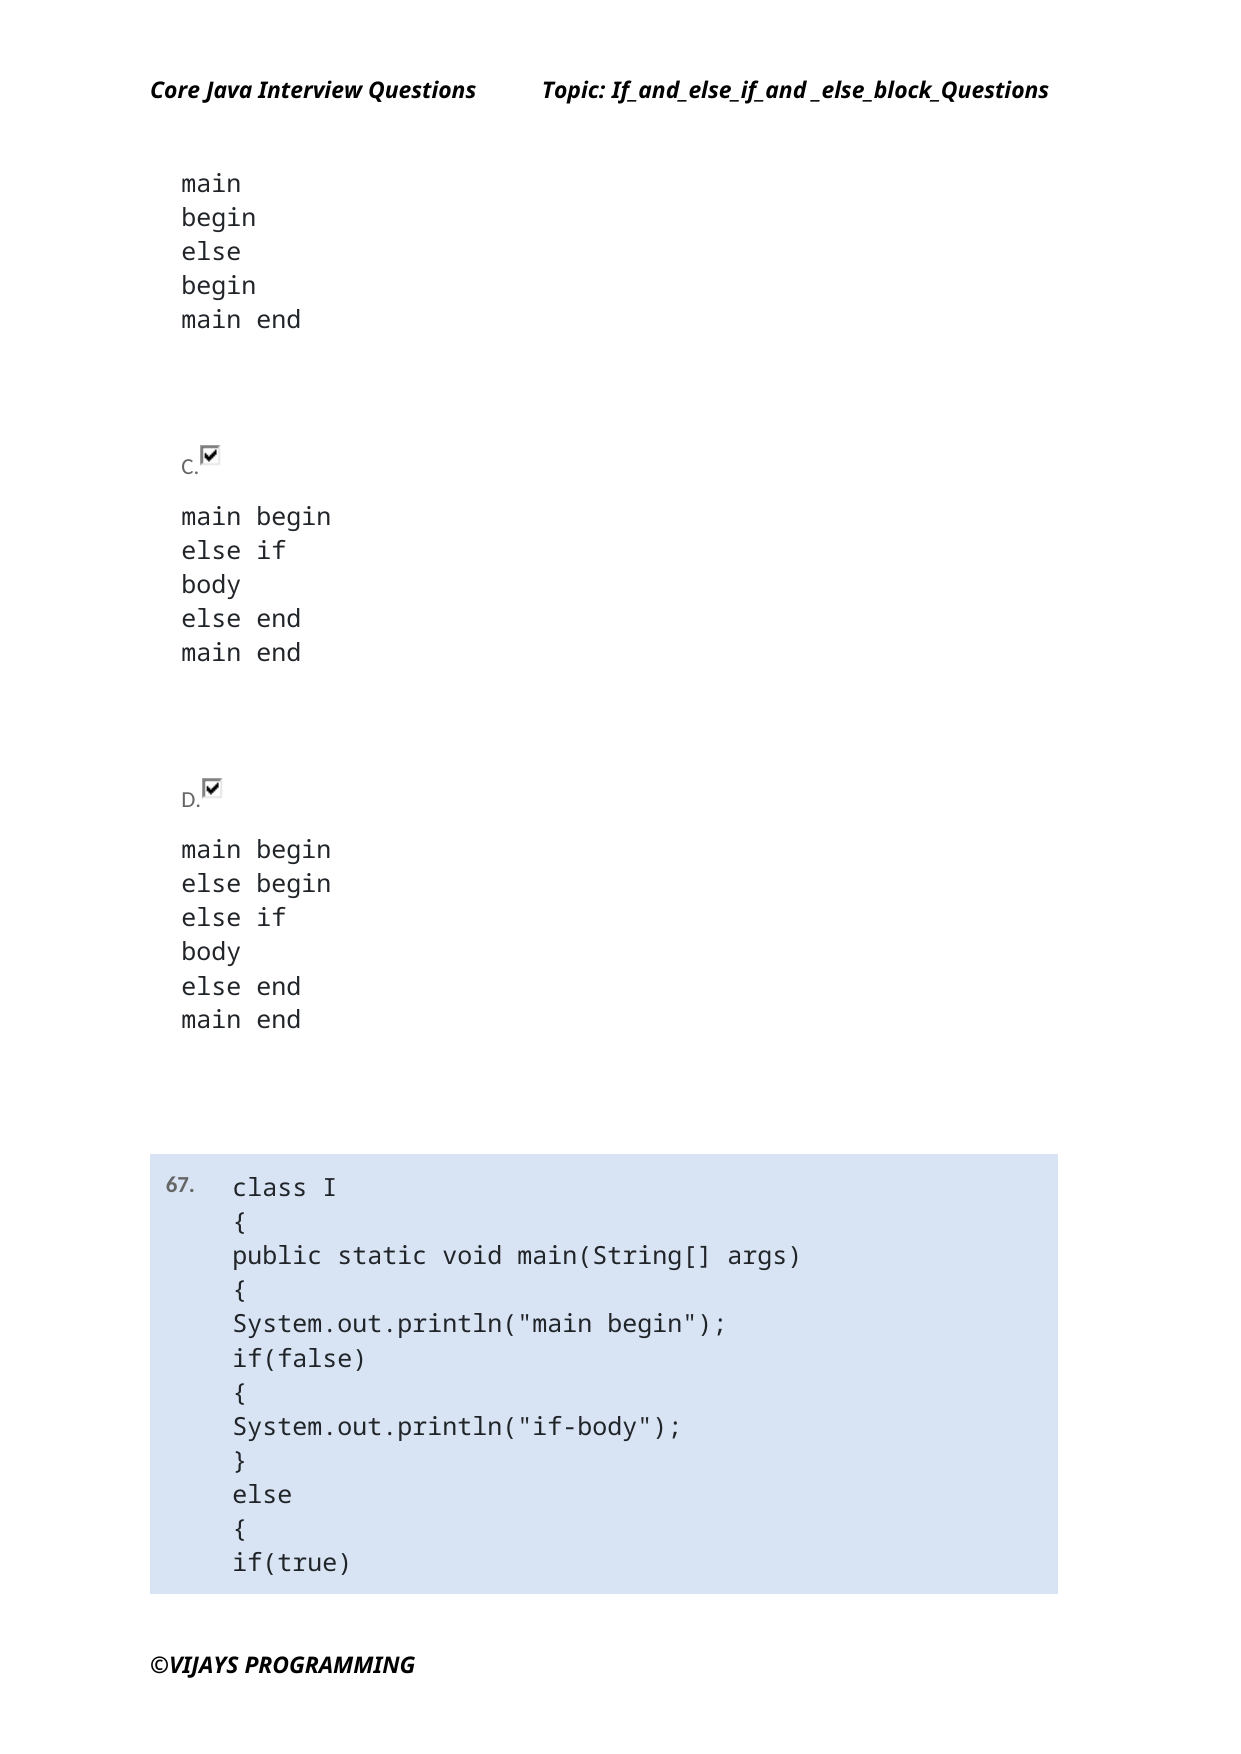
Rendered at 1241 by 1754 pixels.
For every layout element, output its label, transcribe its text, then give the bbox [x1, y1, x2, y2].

table_header main begin else begin main end [181, 166, 319, 438]
table_header D. main begin else begin else if body else end main end [181, 771, 346, 1138]
table_header class I { public static void main(String[] args) { System.out.println("main begin"); if(false) { System.out.println("if-body"); } else { if(true) [216, 1154, 1058, 1594]
table_cell [150, 150, 1090, 1154]
table_header C. main begin else if body else end main end [181, 438, 346, 771]
table_header 67. [150, 1154, 216, 1594]
table_header [1058, 1154, 1090, 1594]
